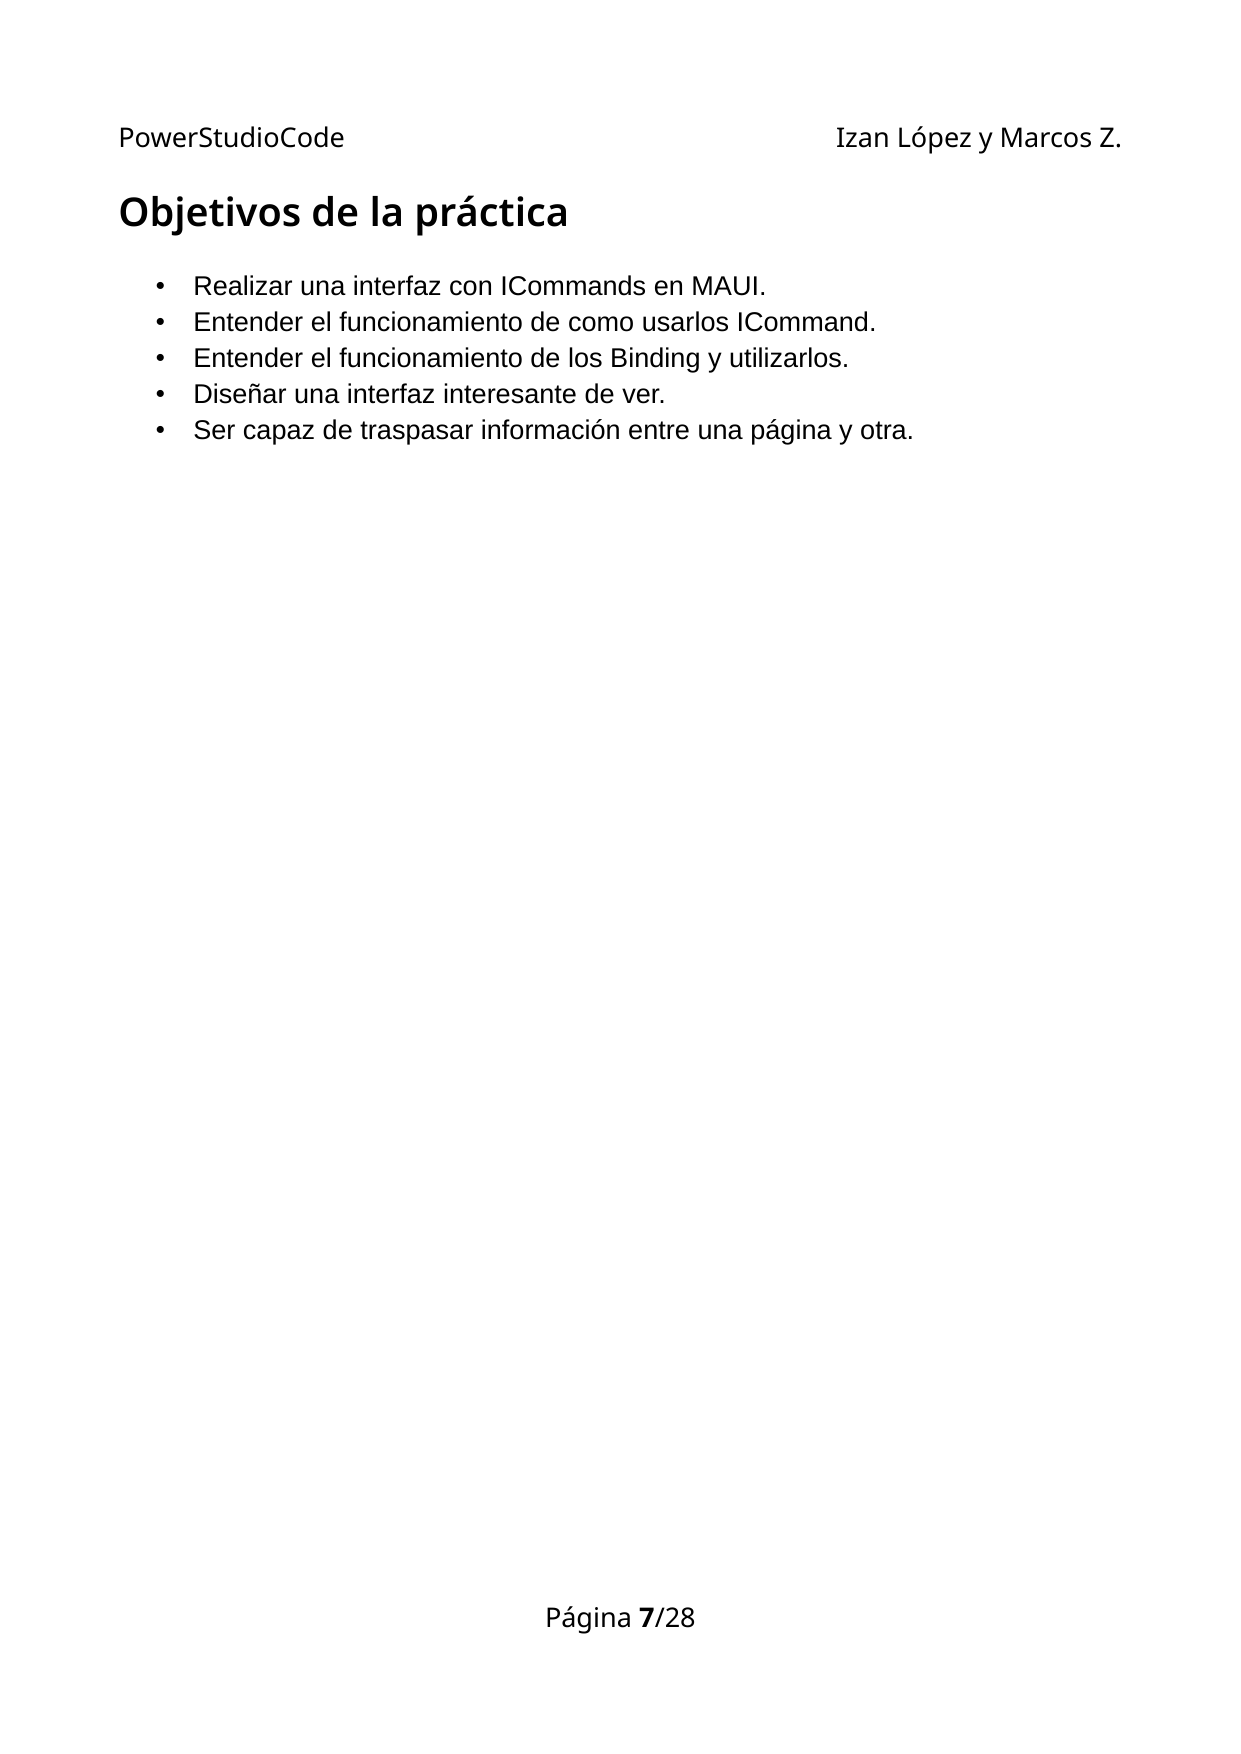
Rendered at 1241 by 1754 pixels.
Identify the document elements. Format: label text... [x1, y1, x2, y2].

list Entender el funcionamiento de como usarlos ICommand. [156, 306, 1122, 337]
list Entender el funcionamiento de los Binding y utilizarlos. [156, 342, 1122, 373]
subtitle Objetivos de la práctica [118, 184, 1122, 238]
list Diseñar una interfaz interesante de ver. [156, 378, 1122, 409]
list Ser capaz de traspasar información entre una página y otra. [156, 414, 1122, 445]
list Realizar una interfaz con ICommands en MAUI. [156, 270, 1122, 301]
